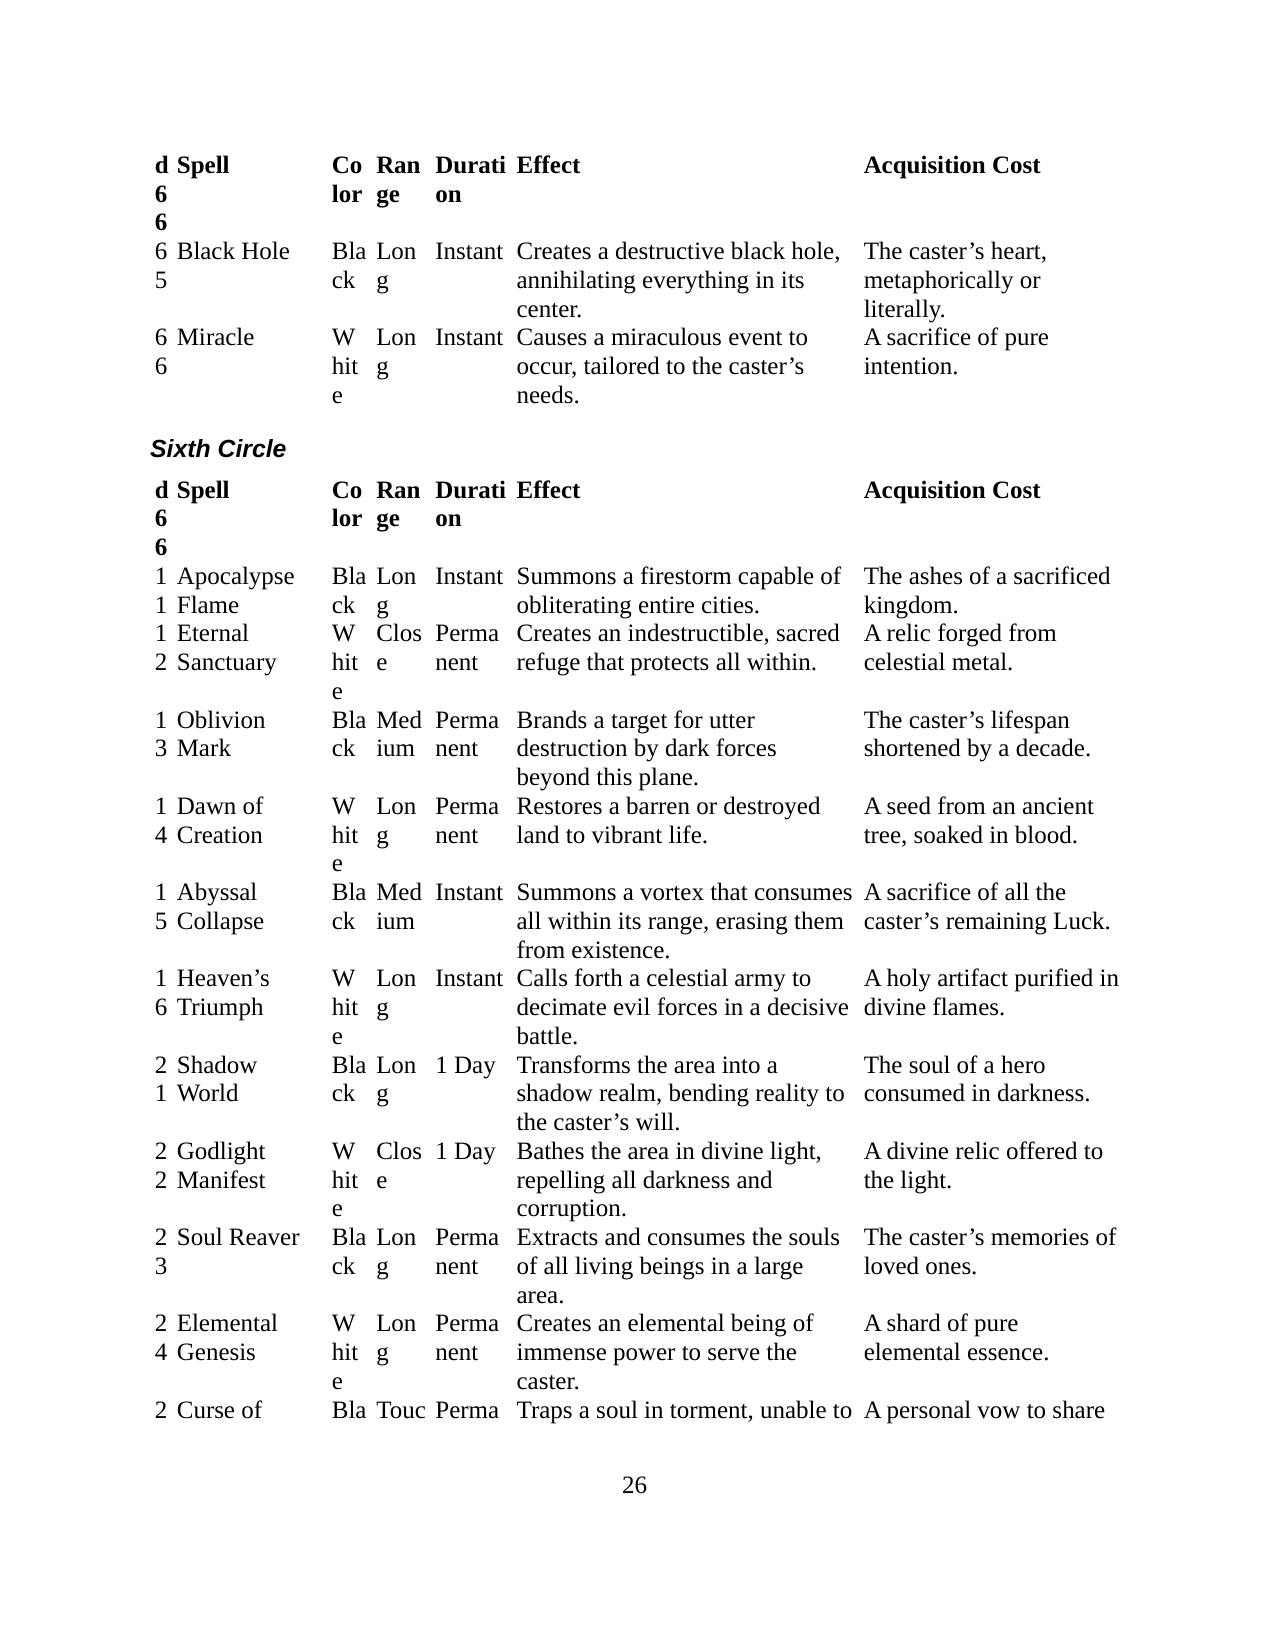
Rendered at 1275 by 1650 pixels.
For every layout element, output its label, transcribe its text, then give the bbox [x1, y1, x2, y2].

table_cell Black [327, 705, 372, 791]
table_cell A personal vow to share [859, 1395, 1125, 1423]
table_header Color [327, 150, 372, 236]
table_cell A holy artifact purified in divine flames. [859, 964, 1125, 1050]
table_cell Perma [431, 1395, 512, 1423]
table_cell Shadow World [172, 1050, 327, 1136]
table_cell Black [327, 236, 372, 322]
table_header Acquisition Cost [859, 150, 1125, 236]
table_cell Curse of [172, 1395, 327, 1423]
table_cell White [327, 1136, 372, 1222]
table_header Effect [512, 475, 859, 561]
table_cell Instant [431, 236, 512, 322]
table_cell Touc [372, 1395, 431, 1423]
table_cell Miracle [172, 323, 327, 409]
table_cell Instant [431, 323, 512, 409]
table_cell 65 [150, 236, 172, 322]
table_cell 21 [150, 1050, 172, 1136]
table_header Effect [512, 150, 859, 236]
table_cell Permanent [431, 791, 512, 877]
table_cell Long [372, 1309, 431, 1395]
table_cell Restores a barren or destroyed land to vibrant life. [512, 791, 859, 877]
table_cell The caster’s heart, metaphorically or literally. [859, 236, 1125, 322]
table_cell The caster’s memories of loved ones. [859, 1222, 1125, 1308]
table_cell 15 [150, 877, 172, 963]
table_header d66 [150, 475, 172, 561]
table_cell Permanent [431, 1222, 512, 1308]
table_cell White [327, 1309, 372, 1395]
table_cell Black [327, 1050, 372, 1136]
table_cell 1 Day [431, 1136, 512, 1222]
table_header Duration [431, 475, 512, 561]
table_cell A seed from an ancient tree, soaked in blood. [859, 791, 1125, 877]
table_cell Long [372, 323, 431, 409]
table_header Spell [172, 475, 327, 561]
table_cell Long [372, 1050, 431, 1136]
table_cell White [327, 619, 372, 705]
table_header Range [372, 150, 431, 236]
table_cell Black [327, 877, 372, 963]
table_cell 11 [150, 561, 172, 618]
table_cell 16 [150, 964, 172, 1050]
table_cell Oblivion Mark [172, 705, 327, 791]
table_cell Creates a destructive black hole, annihilating everything in its center. [512, 236, 859, 322]
table_header Range [372, 475, 431, 561]
table_cell Instant [431, 964, 512, 1050]
table_cell White [327, 964, 372, 1050]
table_cell 14 [150, 791, 172, 877]
table_cell 13 [150, 705, 172, 791]
table_cell Instant [431, 877, 512, 963]
table_cell 66 [150, 323, 172, 409]
table_cell Abyssal Collapse [172, 877, 327, 963]
table_header Duration [431, 150, 512, 236]
table_cell Creates an indestructible, sacred refuge that protects all within. [512, 619, 859, 705]
table_header Spell [172, 150, 327, 236]
table_cell Dawn of Creation [172, 791, 327, 877]
table_cell Brands a target for utter destruction by dark forces beyond this plane. [512, 705, 859, 791]
table_cell Transforms the area into a shadow realm, bending reality to the caster’s will. [512, 1050, 859, 1136]
table_cell Long [372, 791, 431, 877]
table_cell 1 Day [431, 1050, 512, 1136]
table_cell Medium [372, 705, 431, 791]
table_cell Black [327, 561, 372, 618]
table_cell White [327, 323, 372, 409]
table_cell Close [372, 619, 431, 705]
table_cell Black Hole [172, 236, 327, 322]
table_cell 24 [150, 1309, 172, 1395]
table_cell Bathes the area in divine light, repelling all darkness and corruption. [512, 1136, 859, 1222]
table_cell Traps a soul in torment, unable to [512, 1395, 859, 1423]
table_header Acquisition Cost [859, 475, 1125, 561]
table_cell A divine relic offered to the light. [859, 1136, 1125, 1222]
table_cell White [327, 791, 372, 877]
table_cell Long [372, 561, 431, 618]
table_cell Long [372, 964, 431, 1050]
table_cell Black [327, 1222, 372, 1308]
table_cell A relic forged from celestial metal. [859, 619, 1125, 705]
table_cell Summons a vortex that consumes all within its range, erasing them from existence. [512, 877, 859, 963]
table_cell Permanent [431, 1309, 512, 1395]
table_cell 23 [150, 1222, 172, 1308]
table_cell Long [372, 236, 431, 322]
table_cell Permanent [431, 705, 512, 791]
table_cell Instant [431, 561, 512, 618]
table_header d66 [150, 150, 172, 236]
table_cell Creates an elemental being of immense power to serve the caster. [512, 1309, 859, 1395]
table_cell Heaven’s Triumph [172, 964, 327, 1050]
table_cell 12 [150, 619, 172, 705]
table_cell Permanent [431, 619, 512, 705]
table_cell Apocalypse Flame [172, 561, 327, 618]
table_cell Godlight Manifest [172, 1136, 327, 1222]
table_cell Bla [327, 1395, 372, 1423]
table_cell Eternal Sanctuary [172, 619, 327, 705]
table_header Color [327, 475, 372, 561]
table_cell The caster’s lifespan shortened by a decade. [859, 705, 1125, 791]
table_cell Extracts and consumes the souls of all living beings in a large area. [512, 1222, 859, 1308]
table_cell Soul Reaver [172, 1222, 327, 1308]
table_cell 22 [150, 1136, 172, 1222]
table_cell Calls forth a celestial army to decimate evil forces in a decisive battle. [512, 964, 859, 1050]
table_cell A sacrifice of pure intention. [859, 323, 1125, 409]
table_cell 2 [150, 1395, 172, 1423]
subtitle Sixth Circle [150, 434, 1125, 462]
table_cell A sacrifice of all the caster’s remaining Luck. [859, 877, 1125, 963]
table_cell Elemental Genesis [172, 1309, 327, 1395]
table_cell Close [372, 1136, 431, 1222]
table_cell Medium [372, 877, 431, 963]
table_cell A shard of pure elemental essence. [859, 1309, 1125, 1395]
table_cell The ashes of a sacrificed kingdom. [859, 561, 1125, 618]
table_cell Causes a miraculous event to occur, tailored to the caster’s needs. [512, 323, 859, 409]
table_cell Summons a firestorm capable of obliterating entire cities. [512, 561, 859, 618]
table_cell Long [372, 1222, 431, 1308]
table_cell The soul of a hero consumed in darkness. [859, 1050, 1125, 1136]
